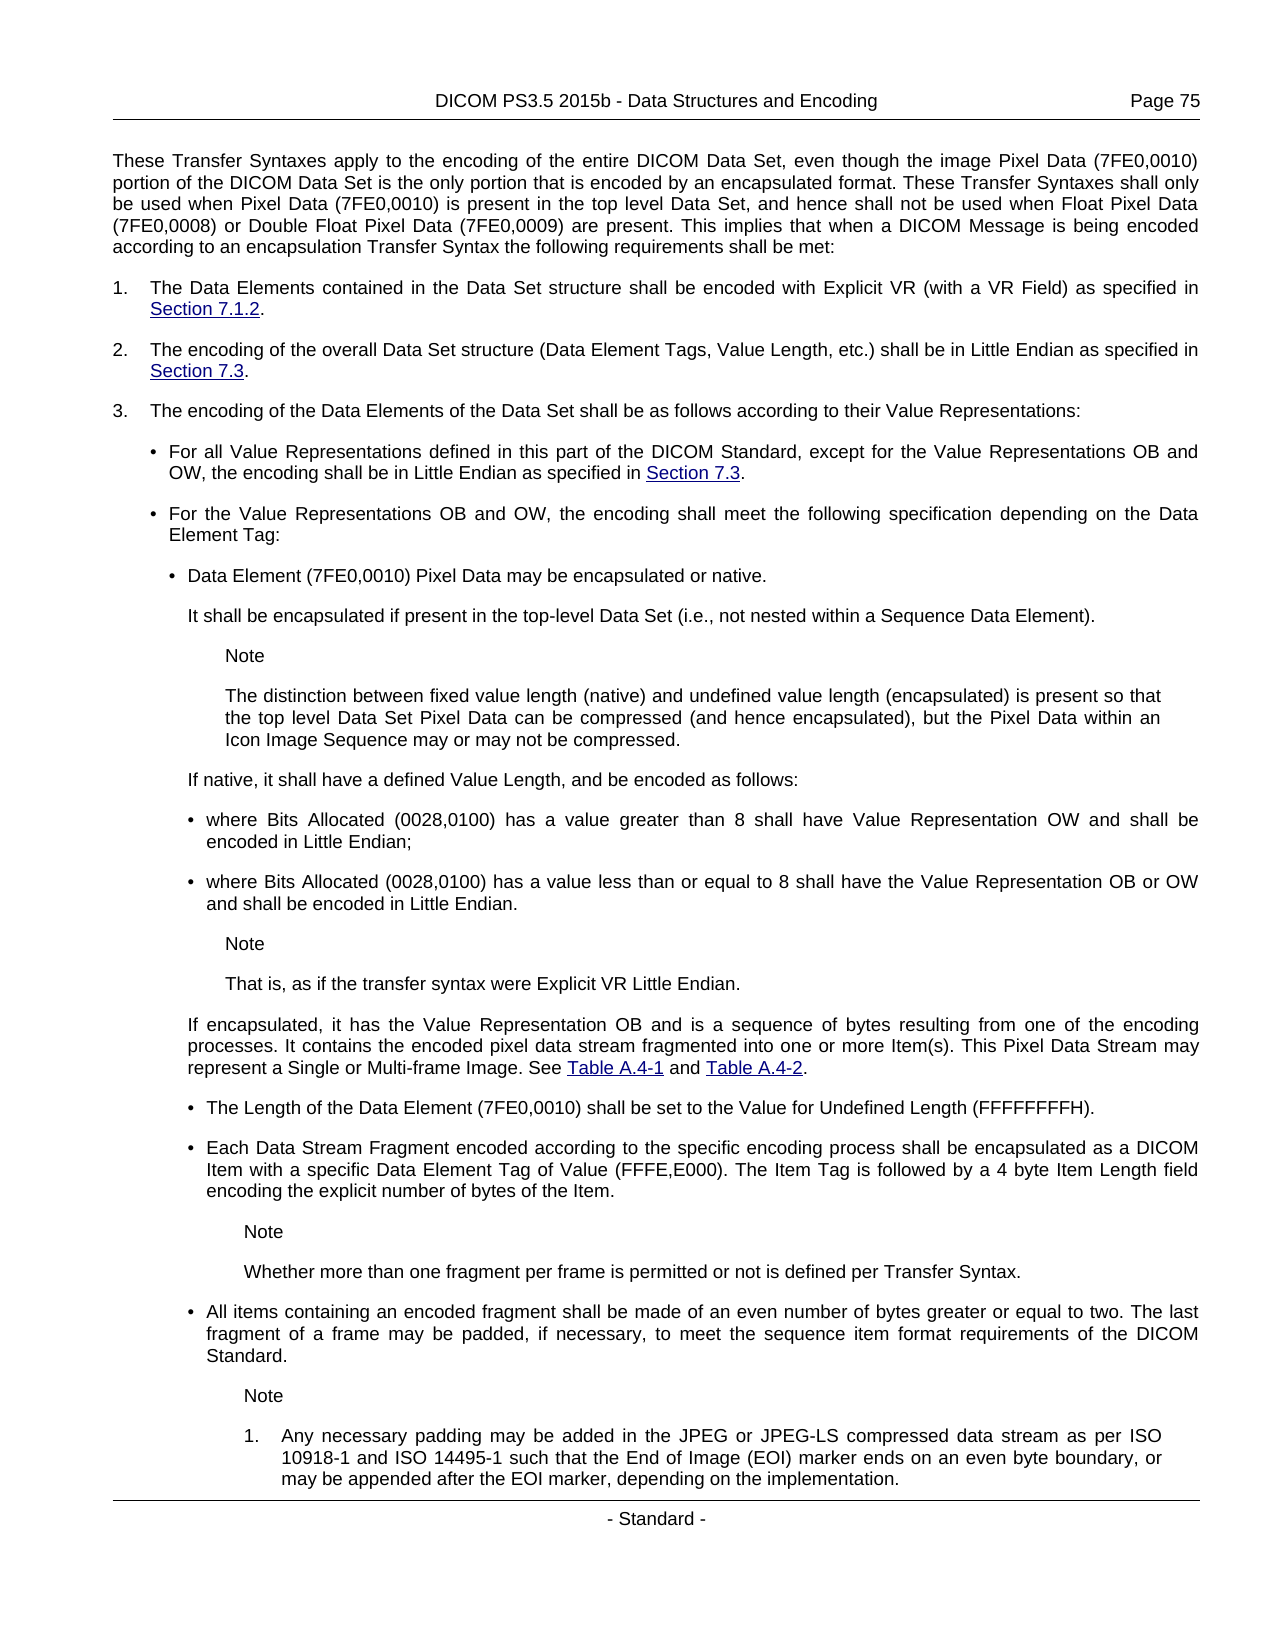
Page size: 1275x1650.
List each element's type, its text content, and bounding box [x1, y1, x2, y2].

list It shall be encapsulated if present in the top-level Data Set (i.e., not nested within a Sequence Data Element). [169, 605, 1200, 626]
list Data Element (7FE0,0010) Pixel Data may be encapsulated or native. [169, 564, 1200, 586]
list Note [225, 1221, 1162, 1242]
text These Transfer Syntaxes apply to the encoding of the entire DICOM Data Set, even though the image Pixel Data (7FE0,0010) portion of the DICOM Data Set is the only portion that is encoded by an encapsulated format. These Transfer Syntaxes shall only be used when Pixel Data (7FE0,0010) is present in the top level Data Set, and hence shall not be used when Float Pixel Data (7FE0,0008) or Double Float Pixel Data (7FE0,0009) are present. This implies that when a DICOM Message is being encoded according to an encapsulation Transfer Syntax the following requirements shall be met: [112, 150, 1200, 258]
list The encoding of the Data Elements of the Data Set shall be as follows according to their Value Representations: [112, 400, 1200, 422]
list For all Value Representations defined in this part of the DICOM Standard, except for the Value Representations OB and OW, the encoding shall be in Little Endian as specified in Section 7.3. [150, 441, 1200, 484]
list The Data Elements contained in the Data Set structure shall be encoded with Explicit VR (with a VR Field) as specified in Section 7.1.2. [112, 277, 1200, 320]
list For the Value Representations OB and OW, the encoding shall meet the following specification depending on the Data Element Tag: [150, 502, 1200, 546]
list Each Data Stream Fragment encoded according to the specific encoding process shall be encapsulated as a DICOM Item with a specific Data Element Tag of Value (FFFE,E000). The Item Tag is followed by a 4 byte Item Length field encoding the explicit number of bytes of the Item. [187, 1137, 1200, 1202]
list Note [206, 933, 1162, 954]
list The encoding of the overall Data Set structure (Data Element Tags, Value Length, etc.) shall be in Little Endian as specified in Section 7.3. [112, 338, 1200, 382]
list That is, as if the transfer syntax were Explicit VR Little Endian. [206, 973, 1162, 995]
list where Bits Allocated (0028,0100) has a value greater than 8 shall have Value Representation OW and shall be encoded in Little Endian; [187, 809, 1200, 852]
list All items containing an encoded fragment shall be made of an even number of bytes greater or equal to two. The last fragment of a frame may be padded, if necessary, to meet the sequence item format requirements of the DICOM Standard. [187, 1301, 1200, 1366]
list where Bits Allocated (0028,0100) has a value less than or equal to 8 shall have the Value Representation OB or OW and shall be encoded in Little Endian. [187, 871, 1200, 914]
list Whether more than one fragment per frame is permitted or not is defined per Transfer Syntax. [225, 1261, 1162, 1282]
list If encapsulated, it has the Value Representation OB and is a sequence of bytes resulting from one of the encoding processes. It contains the encoded pixel data stream fragmented into one or more Item(s). This Pixel Data Stream may represent a Single or Multi-frame Image. See Table A.4-1 and Table A.4-2. [169, 1013, 1200, 1078]
list Note [206, 645, 1162, 667]
list The distinction between fixed value length (native) and undefined value length (encapsulated) is present so that the top level Data Set Pixel Data can be compressed (and hence encapsulated), but the Pixel Data within an Icon Image Sequence may or may not be compressed. [206, 685, 1162, 750]
list If native, it shall have a defined Value Length, and be encoded as follows: [169, 769, 1200, 790]
list Note [225, 1385, 1162, 1406]
list Any necessary padding may be added in the JPEG or JPEG-LS compressed data stream as per ISO 10918-1 and ISO 14495-1 such that the End of Image (EOI) marker ends on an even byte boundary, or may be appended after the EOI marker, depending on the implementation. [244, 1425, 1162, 1490]
list The Length of the Data Element (7FE0,0010) shall be set to the Value for Undefined Length (FFFFFFFFH). [187, 1097, 1200, 1118]
